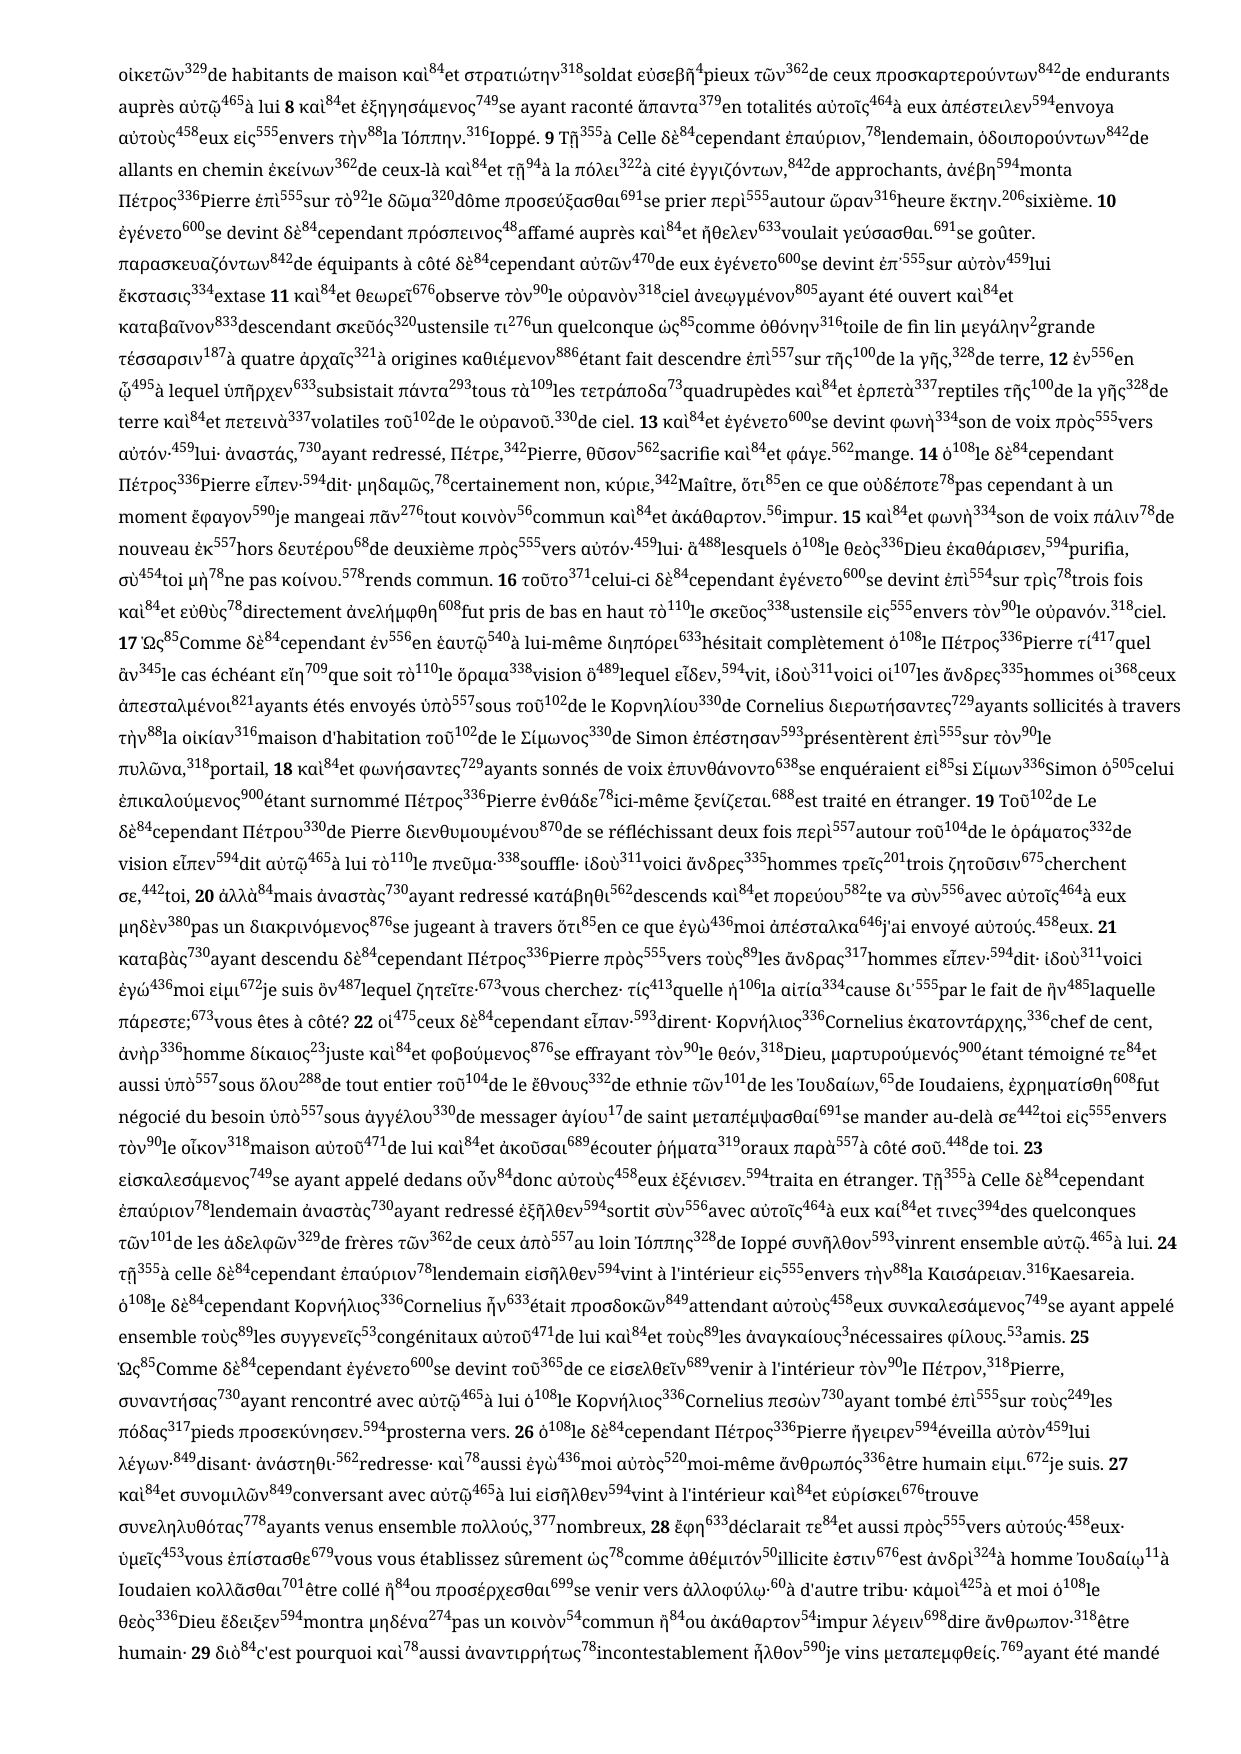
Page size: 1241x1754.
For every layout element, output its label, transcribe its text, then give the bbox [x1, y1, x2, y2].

text 1 Ἀνὴρ336Homme δέ84cependant τις292un quelconque ἐν556en Καισαρείᾳ322à Kaesareia ὀνόματι326à nom Κορνήλιος,336Cornelius, ἑκατοντάρχης336chef de cent ἐκ557hors σπείρης328de spirale τῆς361de celle καλουμένης892de étante appelée Ἰταλικῆς,41de Italique, 2 εὐσεβὴς72pieux καὶ84et φοβούμενος876se effrayant τὸν90le θεὸν318Dieu σὺν556avec παντὶ280à tout τῷ96à le οἴκῳ324à maison αὐτοῦ,471de lui, ποιῶν849faisant ἐλεημοσύνας315actes de miséricorde πολλὰς271nombreuses τῷ96à le λαῷ324à peuple καὶ84et δεόμενος876se attachant de lien τοῦ102de le θεοῦ330de Dieu διὰ557par παντός,391de tout, 3 εἶδεν594vit ἐν556en ὁράματι326à vision φανερῶς78visiblement ὡσεὶ85comme si περὶ555autour ὥραν316heure ἐνάτην206neuvième τῆς100de la ἡμέρας328de journée ἄγγελον318messager τοῦ102de le θεοῦ330de Dieu εἰσελθόντα716ayant venu à l'intérieur πρὸς555vers αὐτὸν459lui καὶ84et εἰπόντα716ayant dit αὐτῷ·465à lui· Κορνήλιε.342Cornelius. 4 ὁ476celui δὲ84cependant ἀτενίσας730ayant regardé fixement αὐτῷ465à lui καὶ84et ἔμφοβος48en effroi γενόμενος749se ayant devenu εἶπεν·594dit· τί417quel ἐστιν,676est, κύριε;342Maître? εἶπεν594dit δὲ84cependant αὐτῷ·465à lui· αἱ105les προσευχαί333prières σου448de toi καὶ84et αἱ105les ἐλεημοσύναι333actes de miséricorde σου448de toi ἀνέβησαν593montèrent εἰς555envers μνημόσυνον320souvenance ἔμπροσθεν560en devers τοῦ102de le θεοῦ.330de Dieu. 5 καὶ84et νῦν78maintenant πέμψον562mande ἄνδρας317hommes εἰς555envers Ἰόππην316Ioppé καὶ84et μετάπεμψαι566te mande au-delà Σίμωνά318Simon τινα274un quelconque ὃς505lequel ἐπικαλεῖται688est surnommé Πέτρος·336Pierre· 6 οὗτος369celui-ci ξενίζεται688est traité en étranger παρά556à côté τινι280à un quelconque Σίμωνι324à Simon βυρσεῖ,324à tanneur, ᾧ493à lequel ἐστιν676est οἰκία334maison d'habitation παρὰ555à côté θάλασσαν.316mer. 7 ὡς85comme δὲ84cependant ἀπῆλθεν594éloigna ὁ108le ἄγγελος336messager ὁ369celui λαλῶν849bavardant αὐτῷ,465à lui, φωνήσας730ayant sonné de voix δύο53deux τῶν101de les οἰκετῶν329de habitants de maison καὶ84et στρατιώτην318soldat εὐσεβῆ4pieux τῶν362de ceux προσκαρτερούντων842de endurants auprès αὐτῷ465à lui 8 καὶ84et ἐξηγησάμενος749se ayant raconté ἅπαντα379en totalités αὐτοῖς464à eux ἀπέστειλεν594envoya αὐτοὺς458eux εἰς555envers τὴν88la Ἰόππην.316Ioppé. 9 Τῇ355à Celle δὲ84cependant ἐπαύριον,78lendemain, ὁδοιπορούντων842de allants en chemin ἐκείνων362de ceux-là καὶ84et τῇ94à la πόλει322à cité ἐγγιζόντων,842de approchants, ἀνέβη594monta Πέτρος336Pierre ἐπὶ555sur τὸ92le δῶμα320dôme προσεύξασθαι691se prier περὶ555autour ὥραν316heure ἕκτην.206sixième. 10 ἐγένετο600se devint δὲ84cependant πρόσπεινος48affamé auprès καὶ84et ἤθελεν633voulait γεύσασθαι.691se goûter. παρασκευαζόντων842de équipants à côté δὲ84cependant αὐτῶν470de eux ἐγένετο600se devint ἐπ᾽555sur αὐτὸν459lui ἔκστασις334extase 11 καὶ84et θεωρεῖ676observe τὸν90le οὐρανὸν318ciel ἀνεῳγμένον805ayant été ouvert καὶ84et καταβαῖνον833descendant σκεῦός320ustensile τι276un quelconque ὡς85comme ὀθόνην316toile de fin lin μεγάλην2grande τέσσαρσιν187à quatre ἀρχαῖς321à origines καθιέμενον886étant fait descendre ἐπὶ557sur τῆς100de la γῆς,328de terre, 12 ἐν556en ᾧ495à lequel ὑπῆρχεν633subsistait πάντα293tous τὰ109les τετράποδα73quadrupèdes καὶ84et ἑρπετὰ337reptiles τῆς100de la γῆς328de terre καὶ84et πετεινὰ337volatiles τοῦ102de le οὐρανοῦ.330de ciel. 13 καὶ84et ἐγένετο600se devint φωνὴ334son de voix πρὸς555vers αὐτόν·459lui· ἀναστάς,730ayant redressé, Πέτρε,342Pierre, θῦσον562sacrifie καὶ84et φάγε.562mange. 14 ὁ108le δὲ84cependant Πέτρος336Pierre εἶπεν·594dit· μηδαμῶς,78certainement non, κύριε,342Maître, ὅτι85en ce que οὐδέποτε78pas cependant à un moment ἔφαγον590je mangeai πᾶν276tout κοινὸν56commun καὶ84et ἀκάθαρτον.56impur. 15 καὶ84et φωνὴ334son de voix πάλιν78de nouveau ἐκ557hors δευτέρου68de deuxième πρὸς555vers αὐτόν·459lui· ἃ488lesquels ὁ108le θεὸς336Dieu ἐκαθάρισεν,594purifia, σὺ454toi μὴ78ne pas κοίνου.578rends commun. 16 τοῦτο371celui-ci δὲ84cependant ἐγένετο600se devint ἐπὶ554sur τρὶς78trois fois καὶ84et εὐθὺς78directement ἀνελήμφθη608fut pris de bas en haut τὸ110le σκεῦος338ustensile εἰς555envers τὸν90le οὐρανόν.318ciel. 17 Ὡς85Comme δὲ84cependant ἐν556en ἑαυτῷ540à lui-même διηπόρει633hésitait complètement ὁ108le Πέτρος336Pierre τί417quel ἂν345le cas échéant εἴη709que soit τὸ110le ὅραμα338vision ὃ489lequel εἶδεν,594vit, ἰδοὺ311voici οἱ107les ἄνδρες335hommes οἱ368ceux ἀπεσταλμένοι821ayants étés envoyés ὑπὸ557sous τοῦ102de le Κορνηλίου330de Cornelius διερωτήσαντες729ayants sollicités à travers τὴν88la οἰκίαν316maison d'habitation τοῦ102de le Σίμωνος330de Simon ἐπέστησαν593présentèrent ἐπὶ555sur τὸν90le πυλῶνα,318portail, 18 καὶ84et φωνήσαντες729ayants sonnés de voix ἐπυνθάνοντο638se enquéraient εἰ85si Σίμων336Simon ὁ505celui ἐπικαλούμενος900étant surnommé Πέτρος336Pierre ἐνθάδε78ici-même ξενίζεται.688est traité en étranger. 19 Τοῦ102de Le δὲ84cependant Πέτρου330de Pierre διενθυμουμένου870de se réfléchissant deux fois περὶ557autour τοῦ104de le ὁράματος332de vision εἶπεν594dit αὐτῷ465à lui τὸ110le πνεῦμα·338souffle· ἰδοὺ311voici ἄνδρες335hommes τρεῖς201trois ζητοῦσιν675cherchent σε,442toi, 20 ἀλλὰ84mais ἀναστὰς730ayant redressé κατάβηθι562descends καὶ84et πορεύου582te va σὺν556avec αὐτοῖς464à eux μηδὲν380pas un διακρινόμενος876se jugeant à travers ὅτι85en ce que ἐγὼ436moi ἀπέσταλκα646j'ai envoyé αὐτούς.458eux. 21 καταβὰς730ayant descendu δὲ84cependant Πέτρος336Pierre πρὸς555vers τοὺς89les ἄνδρας317hommes εἶπεν·594dit· ἰδοὺ311voici ἐγώ436moi εἰμι672je suis ὃν487lequel ζητεῖτε·673vous cherchez· τίς413quelle ἡ106la αἰτία334cause δι᾽555par le fait de ἣν485laquelle πάρεστε;673vous êtes à côté? 22 οἱ475ceux δὲ84cependant εἶπαν·593dirent· Κορνήλιος336Cornelius ἑκατοντάρχης,336chef de cent, ἀνὴρ336homme δίκαιος23juste καὶ84et φοβούμενος876se effrayant τὸν90le θεόν,318Dieu, μαρτυρούμενός900étant témoigné τε84et aussi ὑπὸ557sous ὅλου288de tout entier τοῦ104de le ἔθνους332de ethnie τῶν101de les Ἰουδαίων,65de Ioudaiens, ἐχρηματίσθη608fut négocié du besoin ὑπὸ557sous ἀγγέλου330de messager ἁγίου17de saint μεταπέμψασθαί691se mander au-delà σε442toi εἰς555envers τὸν90le οἶκον318maison αὐτοῦ471de lui καὶ84et ἀκοῦσαι689écouter ῥήματα319oraux παρὰ557à côté σοῦ.448de toi. 23 εἰσκαλεσάμενος749se ayant appelé dedans οὖν84donc αὐτοὺς458eux ἐξένισεν.594traita en étranger. Τῇ355à Celle δὲ84cependant ἐπαύριον78lendemain ἀναστὰς730ayant redressé ἐξῆλθεν594sortit σὺν556avec αὐτοῖς464à eux καί84et τινες394des quelconques τῶν101de les ἀδελφῶν329de frères τῶν362de ceux ἀπὸ557au loin Ἰόππης328de Ioppé συνῆλθον593vinrent ensemble αὐτῷ.465à lui. 24 τῇ355à celle δὲ84cependant ἐπαύριον78lendemain εἰσῆλθεν594vint à l'intérieur εἰς555envers τὴν88la Καισάρειαν.316Kaesareia. ὁ108le δὲ84cependant Κορνήλιος336Cornelius ἦν633était προσδοκῶν849attendant αὐτοὺς458eux συνκαλεσάμενος749se ayant appelé ensemble τοὺς89les συγγενεῖς53congénitaux αὐτοῦ471de lui καὶ84et τοὺς89les ἀναγκαίους3nécessaires φίλους.53amis. 25 Ὡς85Comme δὲ84cependant ἐγένετο600se devint τοῦ365de ce εἰσελθεῖν689venir à l'intérieur τὸν90le Πέτρον,318Pierre, συναντήσας730ayant rencontré avec αὐτῷ465à lui ὁ108le Κορνήλιος336Cornelius πεσὼν730ayant tombé ἐπὶ555sur τοὺς249les πόδας317pieds προσεκύνησεν.594prosterna vers. 26 ὁ108le δὲ84cependant Πέτρος336Pierre ἤγειρεν594éveilla αὐτὸν459lui λέγων·849disant· ἀνάστηθι·562redresse· καὶ78aussi ἐγὼ436moi αὐτὸς520moi-même ἄνθρωπός336être humain εἰμι.672je suis. 27 καὶ84et συνομιλῶν849conversant avec αὐτῷ465à lui εἰσῆλθεν594vint à l'intérieur καὶ84et εὑρίσκει676trouve συνεληλυθότας778ayants venus ensemble πολλούς,377nombreux, 28 ἔφη633déclarait τε84et aussi πρὸς555vers αὐτούς·458eux· ὑμεῖς453vous ἐπίστασθε679vous vous établissez sûrement ὡς78comme ἀθέμιτόν50illicite ἐστιν676est ἀνδρὶ324à homme Ἰουδαίῳ11à Ioudaien κολλᾶσθαι701être collé ἢ84ou προσέρχεσθαι699se venir vers ἀλλοφύλῳ·60à d'autre tribu· κἀμοὶ425à et moi ὁ108le θεὸς336Dieu ἔδειξεν594montra μηδένα274pas un κοινὸν54commun ἢ84ou ἀκάθαρτον54impur λέγειν698dire ἄνθρωπον·318être humain· 29 διὸ84c'est pourquoi καὶ78aussi ἀναντιρρήτως78incontestablement ἦλθον590je vins μεταπεμφθείς.769ayant été mandé au-delà. πυνθάνομαι678je m'enquiers οὖν84donc τίνι170à quel λόγῳ324à discours μετεπέμψασθέ597vous vous mandâtes au-delà με;422moi? 30 καὶ84et ὁ108le Κορνήλιος336Cornelius ἔφη·633déclarait· ἀπὸ557au loin τετάρτης214de quatrième ἡμέρας328de journée μέχρι560jusqu'à ταύτης153de celle-ci τῆς100de la ὥρας328de heure ἤμην635je m'étais τὴν88la ἐνάτην52neuvième προσευχόμενος876se priant ἐν556en τῷ96à le οἴκῳ324à maison μου,429de moi, καὶ84et ἰδοὺ311voici ἀνὴρ336homme ἔστη594dressa ἐνώπιόν560en devant μου429de moi ἐν556en ἐσθῆτι322à habillement λαμπρᾷ9à brillante 31 καὶ84et φησίν·676déclare· Κορνήλιε,342Cornelius, εἰσηκούσθη608fut écouté envers σου448de toi ἡ106la προσευχὴ334prière καὶ84et αἱ105les ἐλεημοσύναι333actes de miséricorde σου448de toi ἐμνήσθησαν607furent mémorisé ἐνώπιον560en devant τοῦ102de le θεοῦ.330de Dieu. 32 πέμψον562mande οὖν84donc εἰς555envers Ἰόππην316Ioppé καὶ84et μετακάλεσαι566te appelle avec au-delà Σίμωνα318Simon ὃς505lequel ἐπικαλεῖται688est surnommé Πέτρος,336Pierre, οὗτος369celui-ci ξενίζεται688est traité en étranger ἐν556en οἰκίᾳ322à maison d'habitation Σίμωνος330de Simon βυρσέως330de tanneur παρὰ555à côté θάλασσαν.316mer. 33 ἐξαυτῆς78immédiatement οὖν84donc ἔπεμψα590je mandai πρὸς555vers σέ,442toi, σύ454toi τε84et aussi καλῶς78bellement ἐποίησας592tu fis παραγενόμενος.749se ayant devenu à côté. νῦν78maintenant οὖν84donc πάντες394tous ἡμεῖς435nous ἐνώπιον560en devant τοῦ102de le θεοῦ330de Dieu πάρεσμεν671nous sommes à côté ἀκοῦσαι689écouter πάντα275tous τὰ352ces προστεταγμένα806ayants étés ordonnancés auprès σοι445à toi ὑπὸ557sous τοῦ102de le κυρίου.330de Maître. 34 Ἀνοίξας730Ayant ouvert δὲ84cependant Πέτρος336Pierre τὸ92le στόμα320bouche εἶπεν·594dit· ἐπ᾽557sur ἀληθείας328de vérité καταλαμβάνομαι678je me prends contre ὅτι85en ce que οὐκ84non ἔστιν676est προσωπολήμπτης336preneur de face ὁ108le θεός,336Dieu, 35 ἀλλ᾽84mais ἐν556en παντὶ282à tout ἔθνει326à ethnie ὁ369celui φοβούμενος876se effrayant αὐτὸν459lui καὶ84et ἐργαζόμενος876se mettant au travail δικαιοσύνην316justice δεκτὸς48acceptable αὐτῷ465à lui ἐστιν.676est. 36 τὸν90le λόγον318discours ὃν487lequel ἀπέστειλεν594envoya τοῖς95à les υἱοῖς323à fils Ἰσραὴλ330de Israël εὐαγγελιζόμενος876se évangélisant εἰρήνην316paix διὰ557par Ἰησοῦ330de Iésous Χριστοῦ,330de Christ, οὗτός369celui-ci ἐστιν676est πάντων388de tous κύριος,336Maître, 37 ὑμεῖς453vous οἴδατε647vous avez su τὸ92le γενόμενον737se ayant devenu ῥῆμα320oral καθ᾽557contre ὅλης284de toute entière τῆς100de la Ἰουδαίας,328de Ioudaia, ἀρξάμενος749se ayant commencé ἀπὸ557au loin τῆς100de la Γαλιλαίας328de Galilée μετὰ555après τὸ92le βάπτισμα320baptême ὃ489lequel ἐκήρυξεν594proclama Ἰωάννης,336Ioannes, 38 Ἰησοῦν318Iésous τὸν351celui ἀπὸ557au loin Ναζαρέθ,328de Nazareth, ὡς78comme ἔχρισεν594oignit αὐτὸν459lui ὁ108le θεὸς336Dieu πνεύματι326à souffle ἁγίῳ13à saint καὶ84et δυνάμει,322à puissance, ὃς505lequel διῆλθεν594passa à travers εὐεργετῶν849travaillant au bien καὶ84et ἰώμενος876se guérissant πάντας377tous τοὺς350ceux καταδυναστευομένους883étants régnés en dynastes de haut en bas ὑπὸ557sous τοῦ102de le διαβόλου,66de diable, ὅτι85en ce que ὁ108le θεὸς336Dieu ἦν633était μετ᾽557avec αὐτοῦ.471de lui. 39 καὶ84et ἡμεῖς435nous μάρτυρες335témoins πάντων390de tous ὧν500de lesquels ἐποίησεν594fit ἔν556en τε84et aussi τῇ94à la χώρᾳ322à région τῶν101de les Ἰουδαίων65de Ioudaiens καὶ84et Ἰερουσαλήμ.322à Ierousalem. ὃν487lequel καὶ78aussi ἀνεῖλαν593saisirent de bas en haut κρεμάσαντες729ayants suspendus ἐπὶ557sur ξύλου,332de bois, 40 τοῦτον351celui-ci ὁ108le θεὸς336Dieu ἤγειρεν594éveilla τῇ94à la τρίτῃ211à troisième ἡμέρᾳ322à journée καὶ84et ἔδωκεν594donna αὐτὸν459lui ἐμφανῆ33visible dedans γενέσθαι,691se devenir, 41 οὐ78non παντὶ280à tout τῷ96à le λαῷ,324à peuple, ἀλλὰ84mais μάρτυσιν323à témoins τοῖς356à ceux προκεχειροτονημένοις809à ayants étés désignés de main d'avance ὑπὸ557sous τοῦ102de le θεοῦ,330de Dieu, ἡμῖν,424à nous, οἵτινες504lesquels des quelconques συνεφάγομεν589nous mangeâmes avec καὶ84et συνεπίομεν589nous bûmes avec αὐτῷ465à lui μετὰ555après τὸ353ce ἀναστῆναι689redresser αὐτὸν459lui ἐκ557hors νεκρῶν·65de morts· 42 καὶ84et παρήγγειλεν594annonça auprès ἡμῖν424à nous κηρύξαι689proclamer τῷ96à le λαῷ324à peuple καὶ84et διαμαρτύρασθαι691se passer témoignage ὅτι85en ce que οὗτός369celui-ci ἐστιν676est ὁ369celui ὡρισμένος822ayant été délimité ὑπὸ557sous τοῦ102de le θεοῦ330de Dieu κριτὴς336juge ζώντων842de vivants καὶ84et νεκρῶν.65de morts. 43 τούτῳ357à celui-ci πάντες291tous οἱ107les προφῆται335prophètes μαρτυροῦσιν675témoignent ἄφεσιν316abandon ἁμαρτιῶν327de péchés λαβεῖν689prendre διὰ557par τοῦ104de le ὀνόματος332de nom αὐτοῦ471de lui πάντα378tout τὸν351celui πιστεύοντα831croyant εἰς555envers αὐτόν.459lui. 44 Ἔτι78Encore λαλοῦντος843de bavardant τοῦ102de le Πέτρου330de Pierre τὰ91les ῥήματα319oraux ταῦτα144ceux-ci ἐπέπεσεν594tomba dessus τὸ110le πνεῦμα338souffle τὸ110le ἅγιον25saint ἐπὶ555sur πάντας377tous τοὺς350ceux ἀκούοντας830écoutants τὸν90le λόγον.318discours. 45 καὶ84et ἐξέστησαν593extasièrent οἱ107les ἐκ557hors περιτομῆς328de circoncision πιστοὶ71croyants ὅσοι504autant lesquels συνῆλθαν593vinrent ensemble τῷ96à le Πέτρῳ,324à Pierre, ὅτι85en ce que καὶ78aussi ἐπὶ555sur τὰ91les ἔθνη319ethnies ἡ106la δωρεὰ334gratification τοῦ104de le ἁγίου19de saint πνεύματος332de souffle ἐκκέχυται·662a été déversé· 46 ἤκουον632écoutaient γὰρ84car αὐτῶν470de eux λαλούντων842de bavardants γλώσσαις321à langues καὶ84et μεγαλυνόντων842de magnifiants τὸν90le θεόν.318Dieu. τότε78alors ἀπεκρίθη608fut répondu Πέτρος·336Pierre· 47 μήτι345ne serait-ce que τὸ92le ὕδωρ320eau δύναται682se peut κωλῦσαί689empêcher τις395un quelconque τοῦ365de ce μὴ78ne pas βαπτισθῆναι692être baptisé τούτους,350ceux-ci, οἵτινες504lesquels des quelconques τὸ92le πνεῦμα320souffle τὸ92le ἅγιον6saint ἔλαβον593prirent ὡς85comme καὶ78aussi ἡμεῖς;435nous? 48 προσέταξεν594ordonnança auprès δὲ84cependant αὐτοὺς458eux ἐν556en τῷ98à le ὀνόματι326à nom Ἰησοῦ330de Iésous Χριστοῦ330de Christ βαπτισθῆναι.692être baptisé. τότε78alors ἠρώτησαν593sollicitèrent αὐτὸν459lui ἐπιμεῖναι689rester sur ἡμέρας315journées τινάς.271des quelconques. [118, 59, 1181, 1665]
